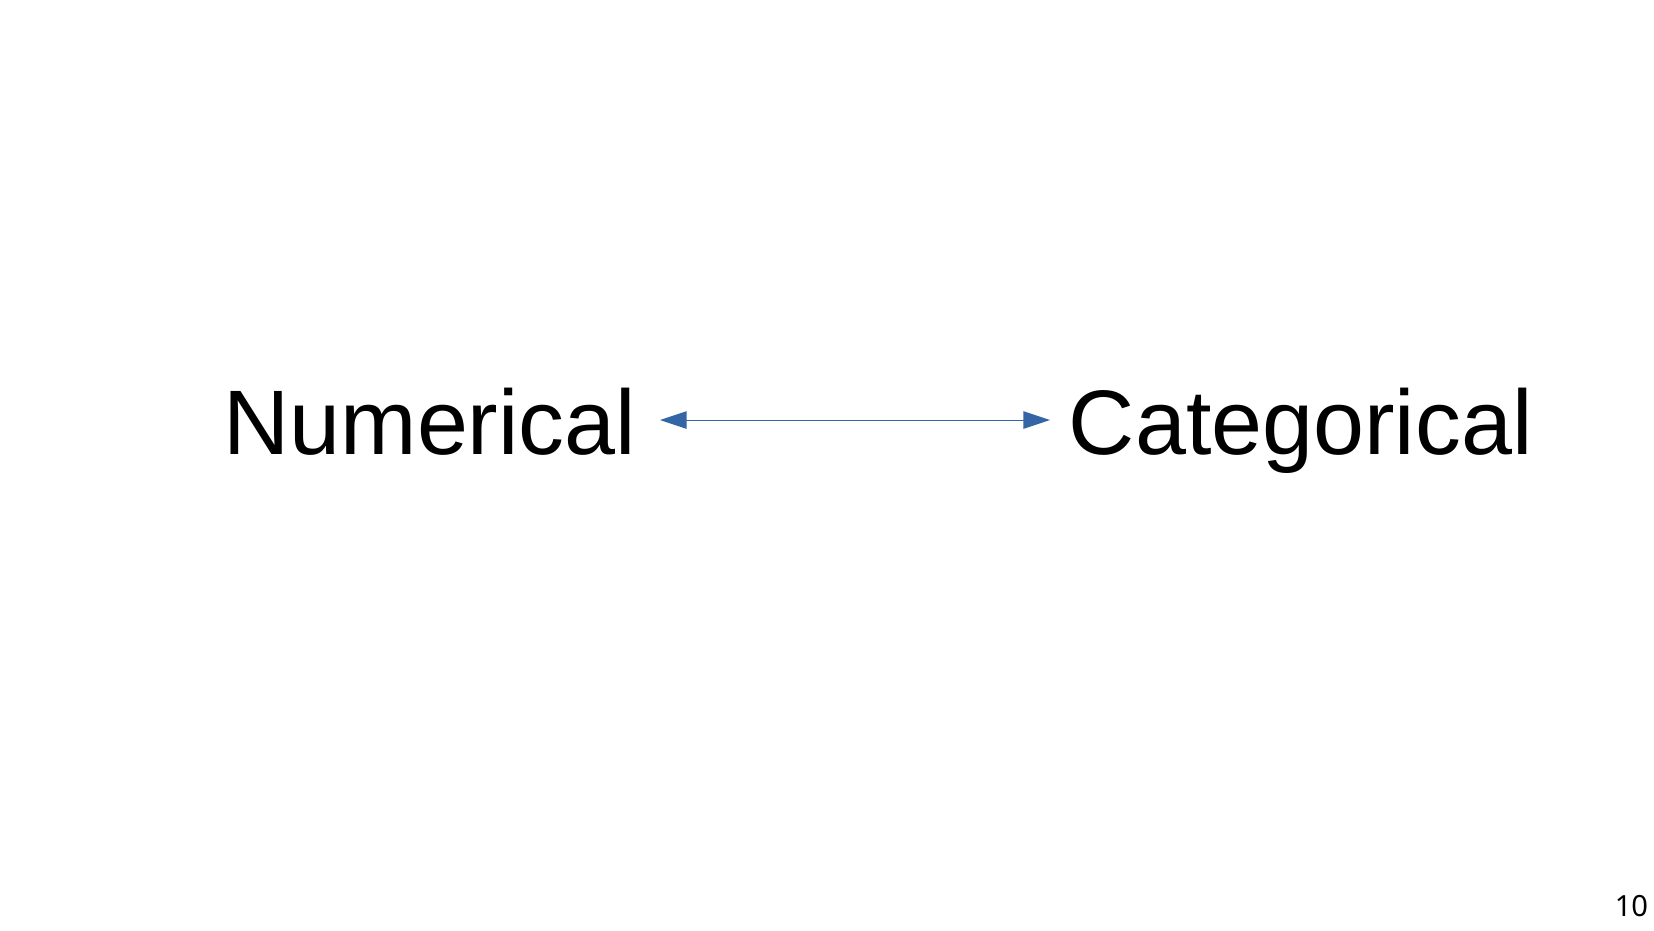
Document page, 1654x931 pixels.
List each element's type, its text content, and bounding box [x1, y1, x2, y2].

title Numerical Categorical [135, 345, 1624, 501]
